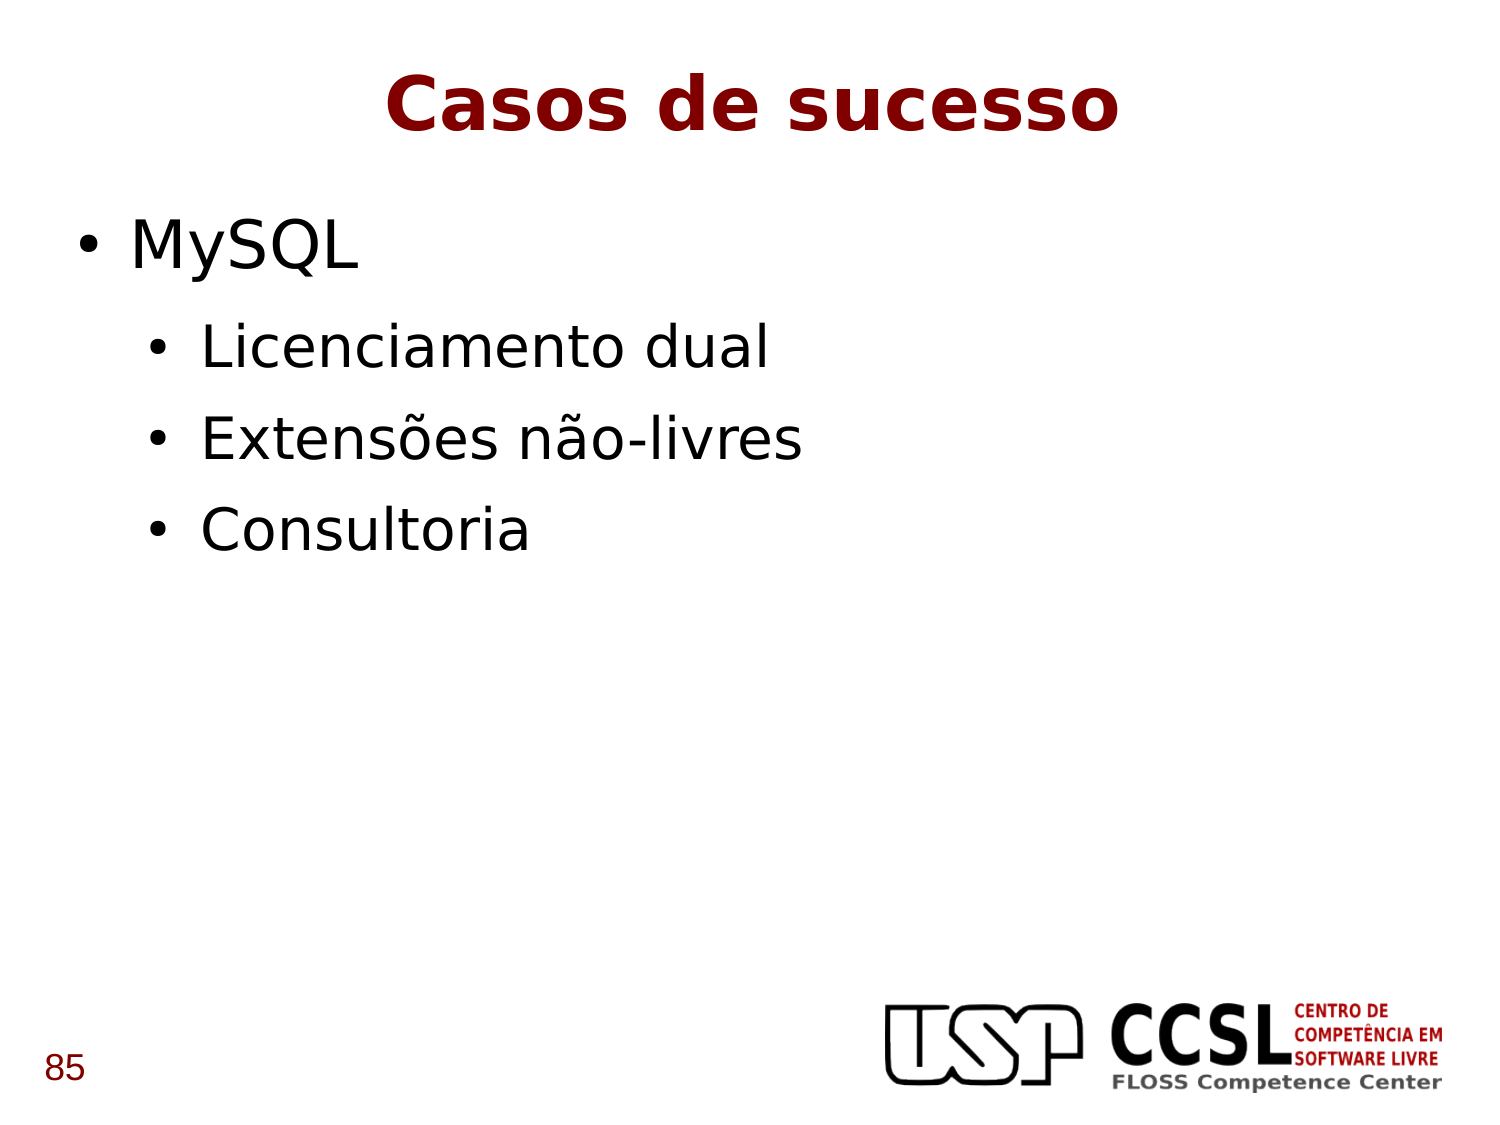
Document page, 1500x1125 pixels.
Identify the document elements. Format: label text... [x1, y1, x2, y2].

picture [885, 1003, 1442, 1093]
list MySQL Licenciamento dual Extensões não-livres Consultoria [59, 206, 1447, 950]
title Casos de sucesso [59, 29, 1447, 180]
